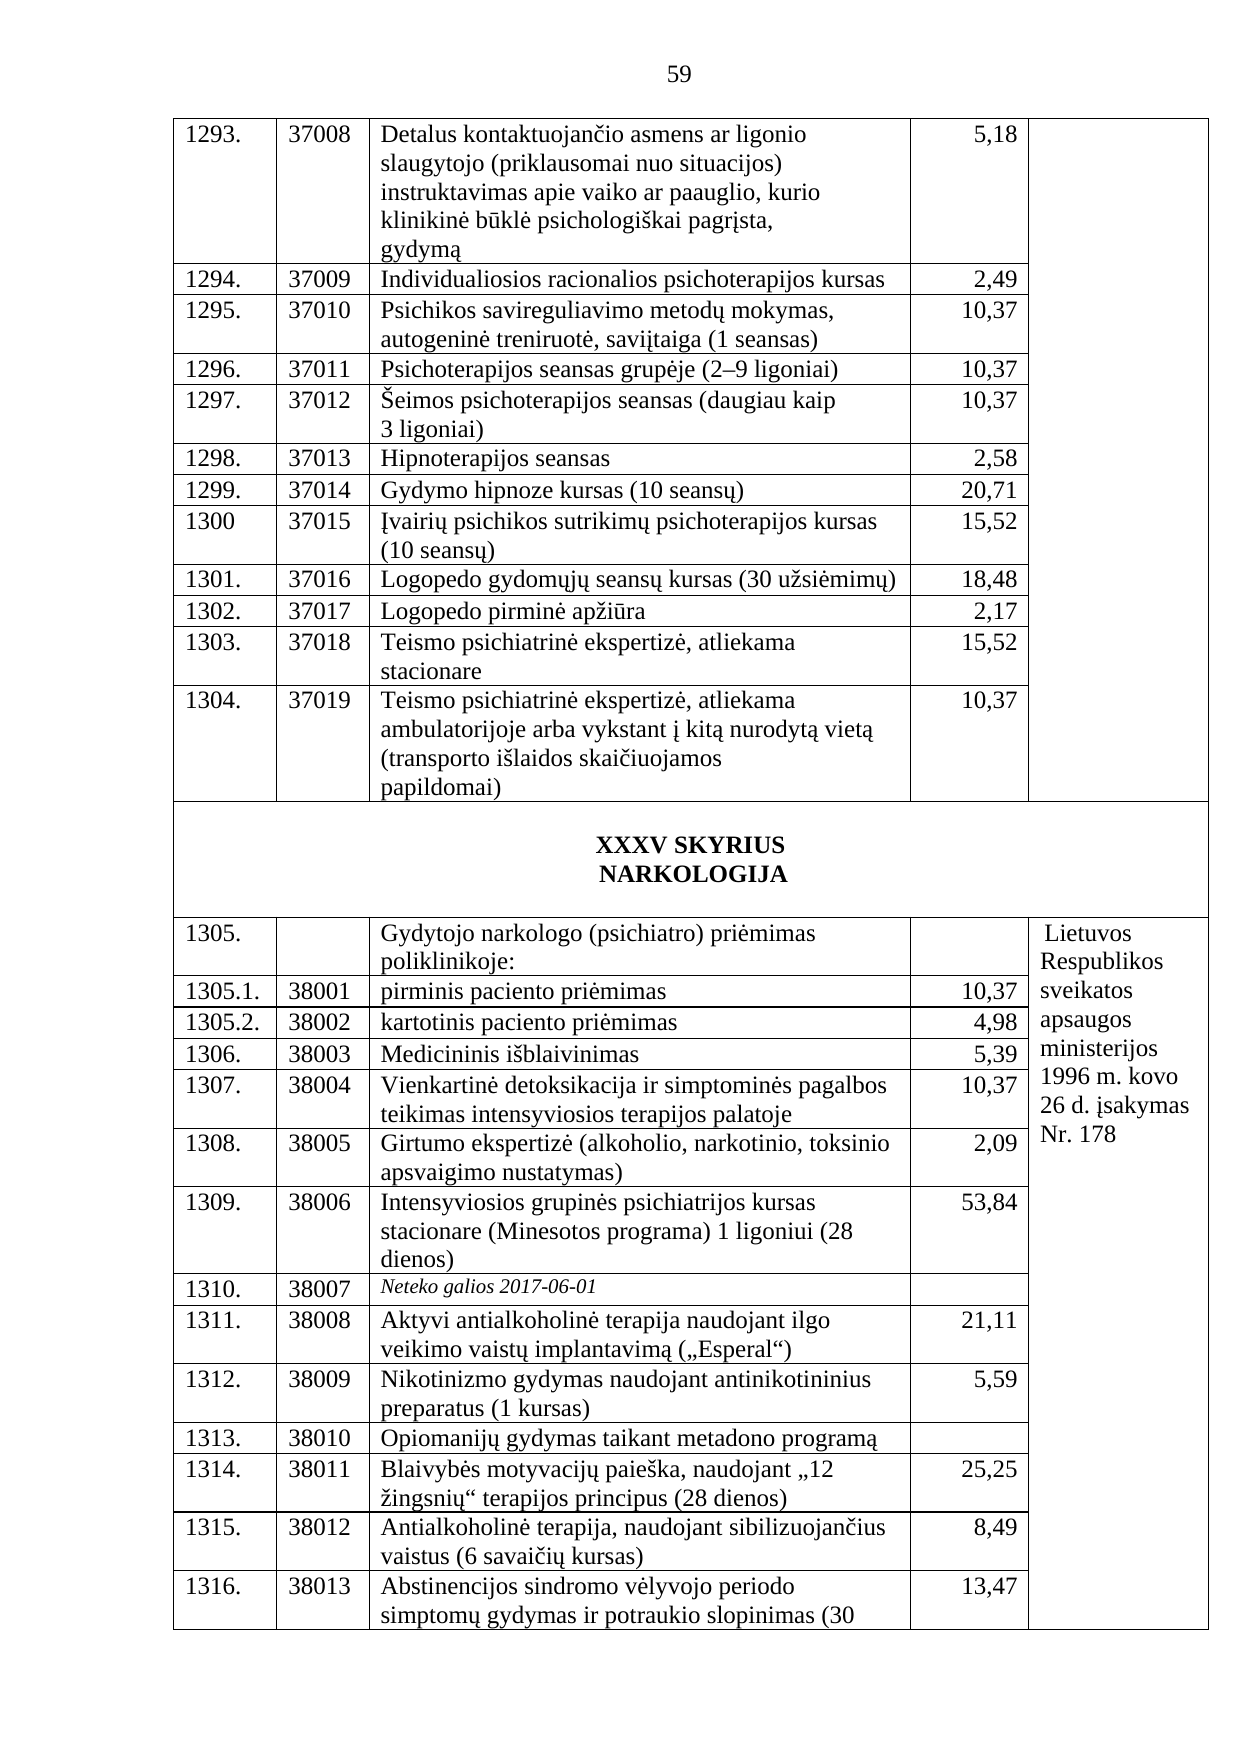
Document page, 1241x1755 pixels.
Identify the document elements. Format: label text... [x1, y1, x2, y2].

table_cell 2,49 [911, 264, 1028, 294]
table_cell 38009 [277, 1364, 369, 1422]
table_cell [1209, 564, 1222, 595]
table_cell [911, 1423, 1028, 1453]
table_cell 37009 [277, 264, 369, 294]
table_cell 38011 [277, 1454, 369, 1511]
table_cell 1305.1. [174, 976, 276, 1006]
table_cell Intensyviosios grupinės psichiatrijos kursas stacionare (Minesotos programa) 1 ligoniui (28 dienos) [370, 1187, 910, 1273]
table_cell 1316. [174, 1571, 276, 1628]
table_cell 38010 [277, 1423, 369, 1453]
table_cell [1209, 1363, 1222, 1422]
table_cell [1209, 505, 1222, 563]
table_cell 1312. [174, 1364, 276, 1422]
table_cell 38004 [277, 1070, 369, 1127]
table_cell Opiomanijų gydymas taikant metadono programą [370, 1423, 910, 1453]
table_cell 1300 [174, 506, 276, 563]
table_cell Hipnoterapijos seansas [370, 444, 910, 474]
table_cell 38001 [277, 976, 369, 1006]
table_cell Neteko galios 2017-06-01 [370, 1274, 910, 1304]
table_cell 10,37 [911, 354, 1028, 384]
table_cell 20,71 [911, 475, 1028, 505]
table_cell 1303. [174, 627, 276, 684]
table_cell Gydytojo narkologo (psichiatro) priėmimas poliklinikoje: [370, 918, 910, 975]
table_cell 21,11 [911, 1306, 1028, 1363]
table_cell 1315. [174, 1513, 276, 1570]
table_cell 8,49 [911, 1513, 1028, 1570]
table_cell 1297. [174, 385, 276, 442]
table_cell 38012 [277, 1513, 369, 1570]
table_cell [1209, 118, 1222, 263]
table_cell 2,58 [911, 444, 1028, 474]
table_cell Įvairių psichikos sutrikimų psichoterapijos kursas (10 seansų) [370, 506, 910, 563]
table_cell [911, 1274, 1028, 1304]
table_cell [911, 918, 1028, 975]
table_cell 1304. [174, 686, 276, 801]
table_cell 1310. [174, 1274, 276, 1304]
table_cell Psichoterapijos seansas grupėje (2–9 ligoniai) [370, 354, 910, 384]
table_cell 1301. [174, 565, 276, 595]
table_cell 37015 [277, 506, 369, 563]
table_cell Nikotinizmo gydymas naudojant antinikotininius preparatus (1 kursas) [370, 1364, 910, 1422]
table_cell 1294. [174, 264, 276, 294]
table_cell pirminis paciento priėmimas [370, 976, 910, 1006]
table_cell Gydymo hipnoze kursas (10 seansų) [370, 475, 910, 505]
table_cell 5,18 [911, 119, 1028, 263]
table_cell 37018 [277, 627, 369, 684]
table_cell [1209, 1069, 1222, 1127]
table_cell 37014 [277, 475, 369, 505]
table_cell [1209, 443, 1222, 474]
table_cell 38008 [277, 1306, 369, 1363]
table_cell 37017 [277, 596, 369, 626]
table_cell 10,37 [911, 976, 1028, 1006]
table_cell 1306. [174, 1039, 276, 1069]
table_cell Antialkoholinė terapija, naudojant sibilizuojančius vaistus (6 savaičių kursas) [370, 1513, 910, 1570]
table_cell Teismo psichiatrinė ekspertizė, atliekama ambulatorijoje arba vykstant į kitą nurodytą vietą (transporto išlaidos skaičiuojamos papildomai) [370, 686, 910, 801]
table_cell [1209, 1186, 1222, 1273]
table_cell 1308. [174, 1129, 276, 1186]
table_cell 2,17 [911, 596, 1028, 626]
table_cell Abstinencijos sindromo vėlyvojo periodo simptomų gydymas ir potraukio slopinimas (30 [370, 1571, 910, 1628]
table_cell [1209, 1038, 1222, 1069]
table_cell [1209, 1273, 1222, 1304]
table_cell 1309. [174, 1187, 276, 1273]
table_cell 2,09 [911, 1129, 1028, 1186]
table_cell Logopedo gydomųjų seansų kursas (30 užsiėmimų) [370, 565, 910, 595]
table_cell 18,48 [911, 565, 1028, 595]
table_cell [1209, 353, 1222, 384]
table_cell 4,98 [911, 1008, 1028, 1038]
table_cell 1311. [174, 1306, 276, 1363]
table_cell 37011 [277, 354, 369, 384]
table_cell Blaivybės motyvacijų paieška, naudojant „12 žingsnių“ terapijos principus (28 dienos) [370, 1454, 910, 1511]
table_cell Teismo psichiatrinė ekspertizė, atliekama stacionare [370, 627, 910, 684]
table_cell [1029, 119, 1208, 801]
table_cell 37010 [277, 295, 369, 353]
table_cell [1209, 626, 1222, 684]
table_cell 25,25 [911, 1454, 1028, 1511]
table_cell [277, 918, 369, 975]
table_cell [1209, 263, 1222, 294]
table_cell [1209, 1453, 1222, 1511]
table_cell Lietuvos Respublikos sveikatos apsaugos ministerijos 1996 m. kovo 26 d. įsakymas Nr. 178 [1029, 918, 1208, 1628]
table_cell [1209, 1128, 1222, 1186]
table_cell Individualiosios racionalios psichoterapijos kursas [370, 264, 910, 294]
table_cell Vienkartinė detoksikacija ir simptominės pagalbos teikimas intensyviosios terapijos palatoje [370, 1070, 910, 1127]
table_cell 1296. [174, 354, 276, 384]
table_cell Medicininis išblaivinimas [370, 1039, 910, 1069]
table_cell 53,84 [911, 1187, 1028, 1273]
table_cell Detalus kontaktuojančio asmens ar ligonio slaugytojo (priklausomai nuo situacijos) instruktavimas apie vaiko ar paauglio, kurio klinikinė būklė psichologiškai pagrįsta, gydymą [370, 119, 910, 263]
table_cell [1209, 474, 1222, 505]
table_cell 38005 [277, 1129, 369, 1186]
table_cell [1209, 975, 1222, 1006]
table_cell 37012 [277, 385, 369, 442]
table_cell 10,37 [911, 1070, 1028, 1127]
table_cell 38002 [277, 1008, 369, 1038]
table_cell Šeimos psichoterapijos seansas (daugiau kaip 3 ligoniai) [370, 385, 910, 442]
table_cell 1298. [174, 444, 276, 474]
table_cell kartotinis paciento priėmimas [370, 1008, 910, 1038]
table_cell 1305. [174, 918, 276, 975]
table_cell 10,37 [911, 686, 1028, 801]
table_cell 37008 [277, 119, 369, 263]
table_cell 15,52 [911, 506, 1028, 563]
table_cell 38006 [277, 1187, 369, 1273]
table_cell 1313. [174, 1423, 276, 1453]
table_cell [1209, 685, 1222, 801]
table_cell [1209, 1006, 1222, 1038]
table_cell [1209, 1305, 1222, 1363]
table_cell 10,37 [911, 295, 1028, 353]
table_cell 1302. [174, 596, 276, 626]
table_cell Psichikos savireguliavimo metodų mokymas, autogeninė treniruotė, saviįtaiga (1 seansas) [370, 295, 910, 353]
table_cell 1299. [174, 475, 276, 505]
table_cell [1209, 595, 1222, 626]
table_cell Girtumo ekspertizė (alkoholio, narkotinio, toksinio apsvaigimo nustatymas) [370, 1129, 910, 1186]
table_cell 38007 [277, 1274, 369, 1304]
table_cell 37013 [277, 444, 369, 474]
table_cell 1293. [174, 119, 276, 263]
table_cell [1209, 384, 1222, 442]
table_cell 38003 [277, 1039, 369, 1069]
table_cell 1307. [174, 1070, 276, 1127]
table_cell 37019 [277, 686, 369, 801]
table_cell [1209, 1570, 1222, 1628]
table_cell 1314. [174, 1454, 276, 1511]
table_cell [1209, 1422, 1222, 1453]
table_cell Aktyvi antialkoholinė terapija naudojant ilgo veikimo vaistų implantavimą („Esperal“) [370, 1306, 910, 1363]
table_cell [1209, 801, 1222, 917]
table_cell 13,47 [911, 1571, 1028, 1628]
table_cell 5,39 [911, 1039, 1028, 1069]
table_cell 38013 [277, 1571, 369, 1628]
table_cell 37016 [277, 565, 369, 595]
table_cell 5,59 [911, 1364, 1028, 1422]
table_cell Logopedo pirminė apžiūra [370, 596, 910, 626]
table_cell 1295. [174, 295, 276, 353]
table_cell 10,37 [911, 385, 1028, 442]
table_cell [1209, 1511, 1222, 1570]
table_cell XXXV SKYRIUS NARKOLOGIJA [174, 802, 1208, 917]
table_cell [1209, 294, 1222, 353]
table_cell 1305.2. [174, 1008, 276, 1038]
table_cell 15,52 [911, 627, 1028, 684]
table_cell [1209, 917, 1222, 975]
